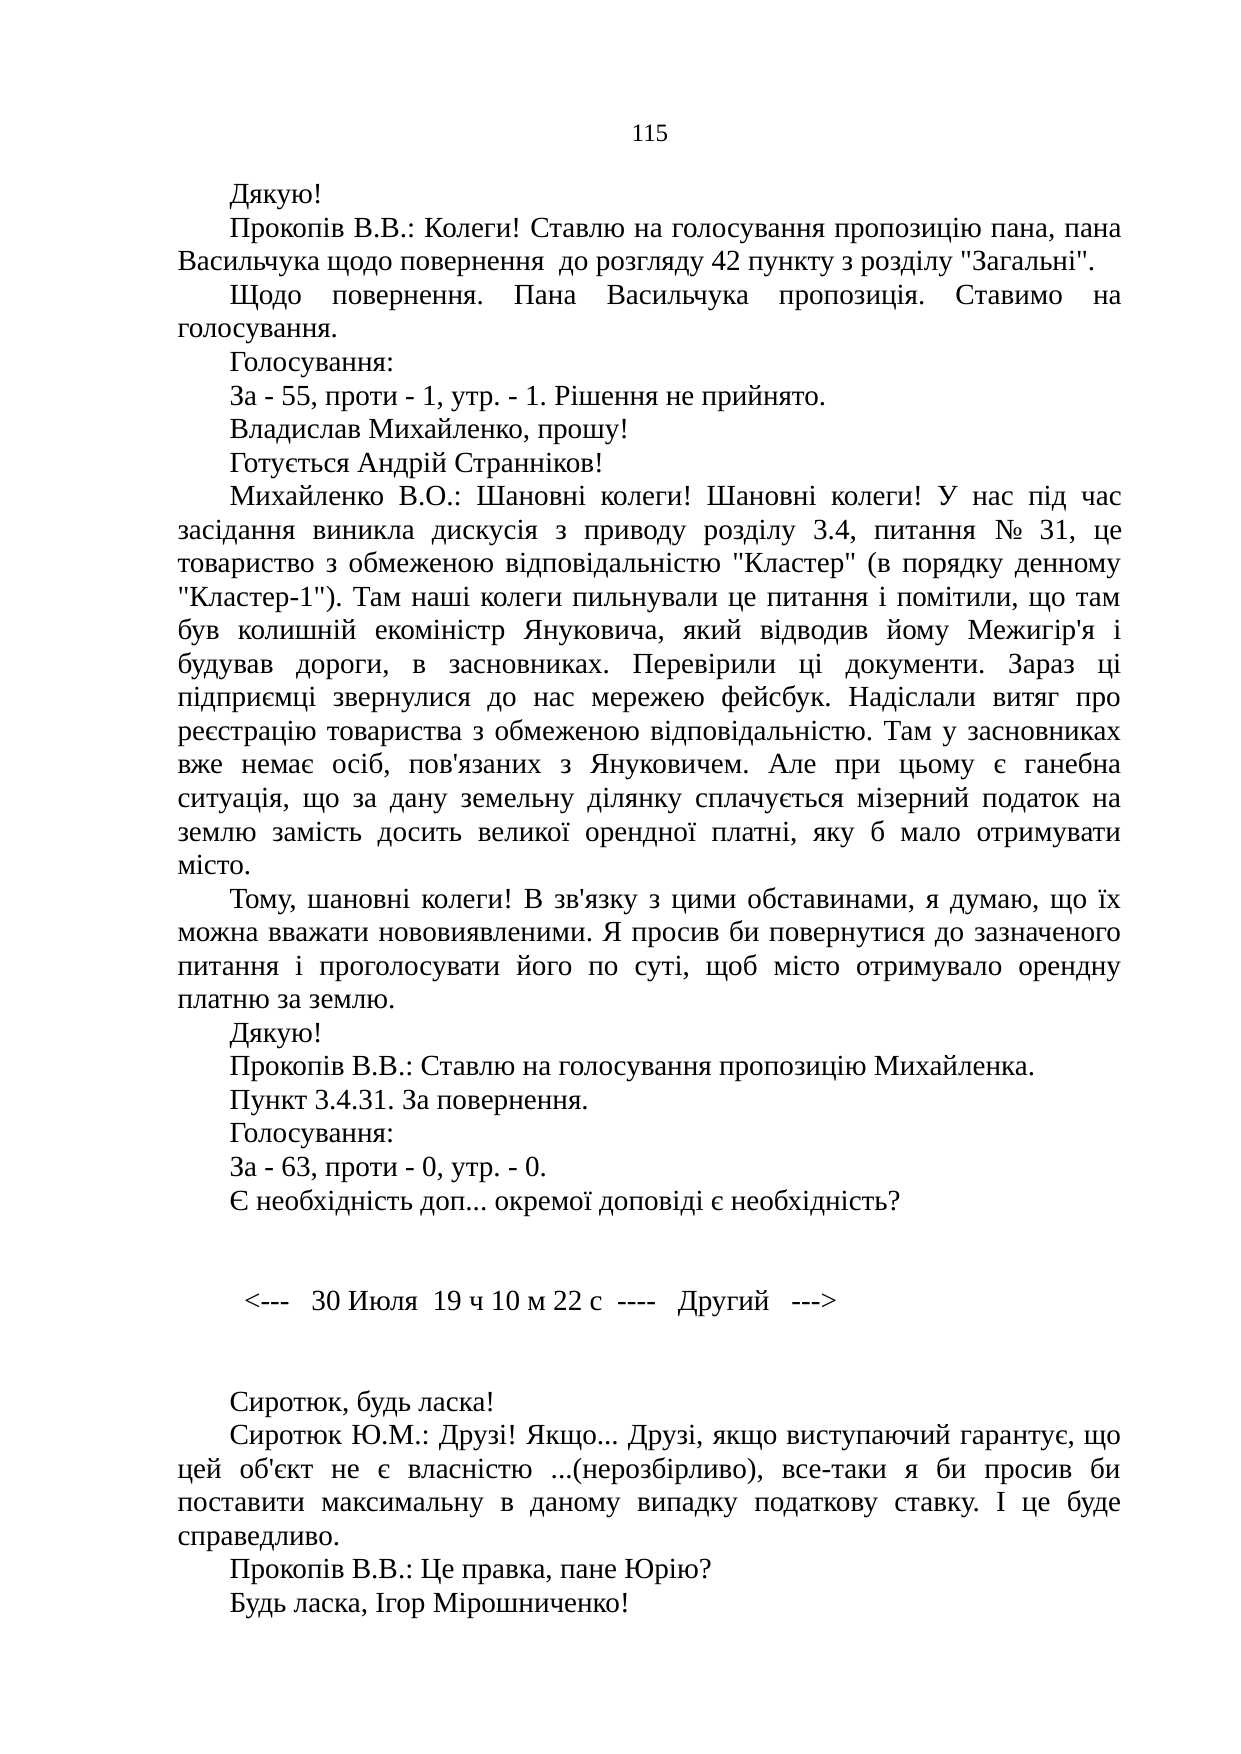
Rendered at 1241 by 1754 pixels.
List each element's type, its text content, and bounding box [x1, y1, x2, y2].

text Дякую! [177, 176, 1122, 210]
text Прокопів В.В.: Колеги! Ставлю на голосування пропозицію пана, пана Васильчука щодо повернення до розгляду 42 пункту з розділу "Загальні". [177, 210, 1122, 277]
text Михайленко В.О.: Шановні колеги! Шановні колеги! У нас під час засідання виникла дискусія з приводу розділу 3.4, питання № 31, це товариство з обмеженою відповідальністю "Кластер" (в порядку денному "Кластер-1"). Там наші колеги пильнували це питання і помітили, що там був колишній екоміністр Януковича, який відводив йому Межигір'я і будував дороги, в засновниках. Перевірили ці документи. Зараз ці підприємці звернулися до нас мережею фейсбук. Надіслали витяг про реєстрацію товариства з обмеженою відповідальністю. Там у засновниках вже немає осіб, пов'язаних з Януковичем. Але при цьому є ганебна ситуація, що за дану земельну ділянку сплачується мізерний податок на землю замість досить великої орендної платні, яку б мало отримувати місто. [177, 478, 1122, 881]
text Готується Андрій Странніков! [177, 445, 1122, 478]
text Сиротюк Ю.М.: Друзі! Якщо... Друзі, якщо виступаючий гарантує, що цей об'єкт не є власністю ...(нерозбірливо), все-таки я би просив би поставити максимальну в даному випадку податкову ставку. І це буде справедливо. [177, 1417, 1122, 1552]
text За - 63, проти - 0, утр. - 0. [177, 1149, 1122, 1183]
text Прокопів В.В.: Це правка, пане Юрію? [177, 1552, 1122, 1585]
text <--- 30 Июля 19 ч 10 м 22 с ---- Другий ---> [177, 1283, 1122, 1317]
text Тому, шановні колеги! В зв'язку з цими обставинами, я думаю, що їх можна вважати нововиявленими. Я просив би повернутися до зазначеного питання і проголосувати його по суті, щоб місто отримувало орендну платню за землю. [177, 881, 1122, 1015]
text Є необхідність доп... окремої доповіді є необхідність? [177, 1183, 1122, 1216]
text Владислав Михайленко, прошу! [177, 411, 1122, 445]
text Сиротюк, будь ласка! [177, 1384, 1122, 1417]
text Прокопів В.В.: Ставлю на голосування пропозицію Михайленка. [177, 1048, 1122, 1082]
text Дякую! [177, 1015, 1122, 1048]
text Голосування: [177, 1116, 1122, 1149]
text Голосування: [177, 344, 1122, 378]
text Будь ласка, Ігор Мірошниченко! [177, 1585, 1122, 1619]
text За - 55, проти - 1, утр. - 1. Рішення не прийнято. [177, 378, 1122, 411]
text Щодо повернення. Пана Васильчука пропозиція. Ставимо на голосування. [177, 277, 1122, 344]
text Пункт 3.4.31. За повернення. [177, 1082, 1122, 1116]
